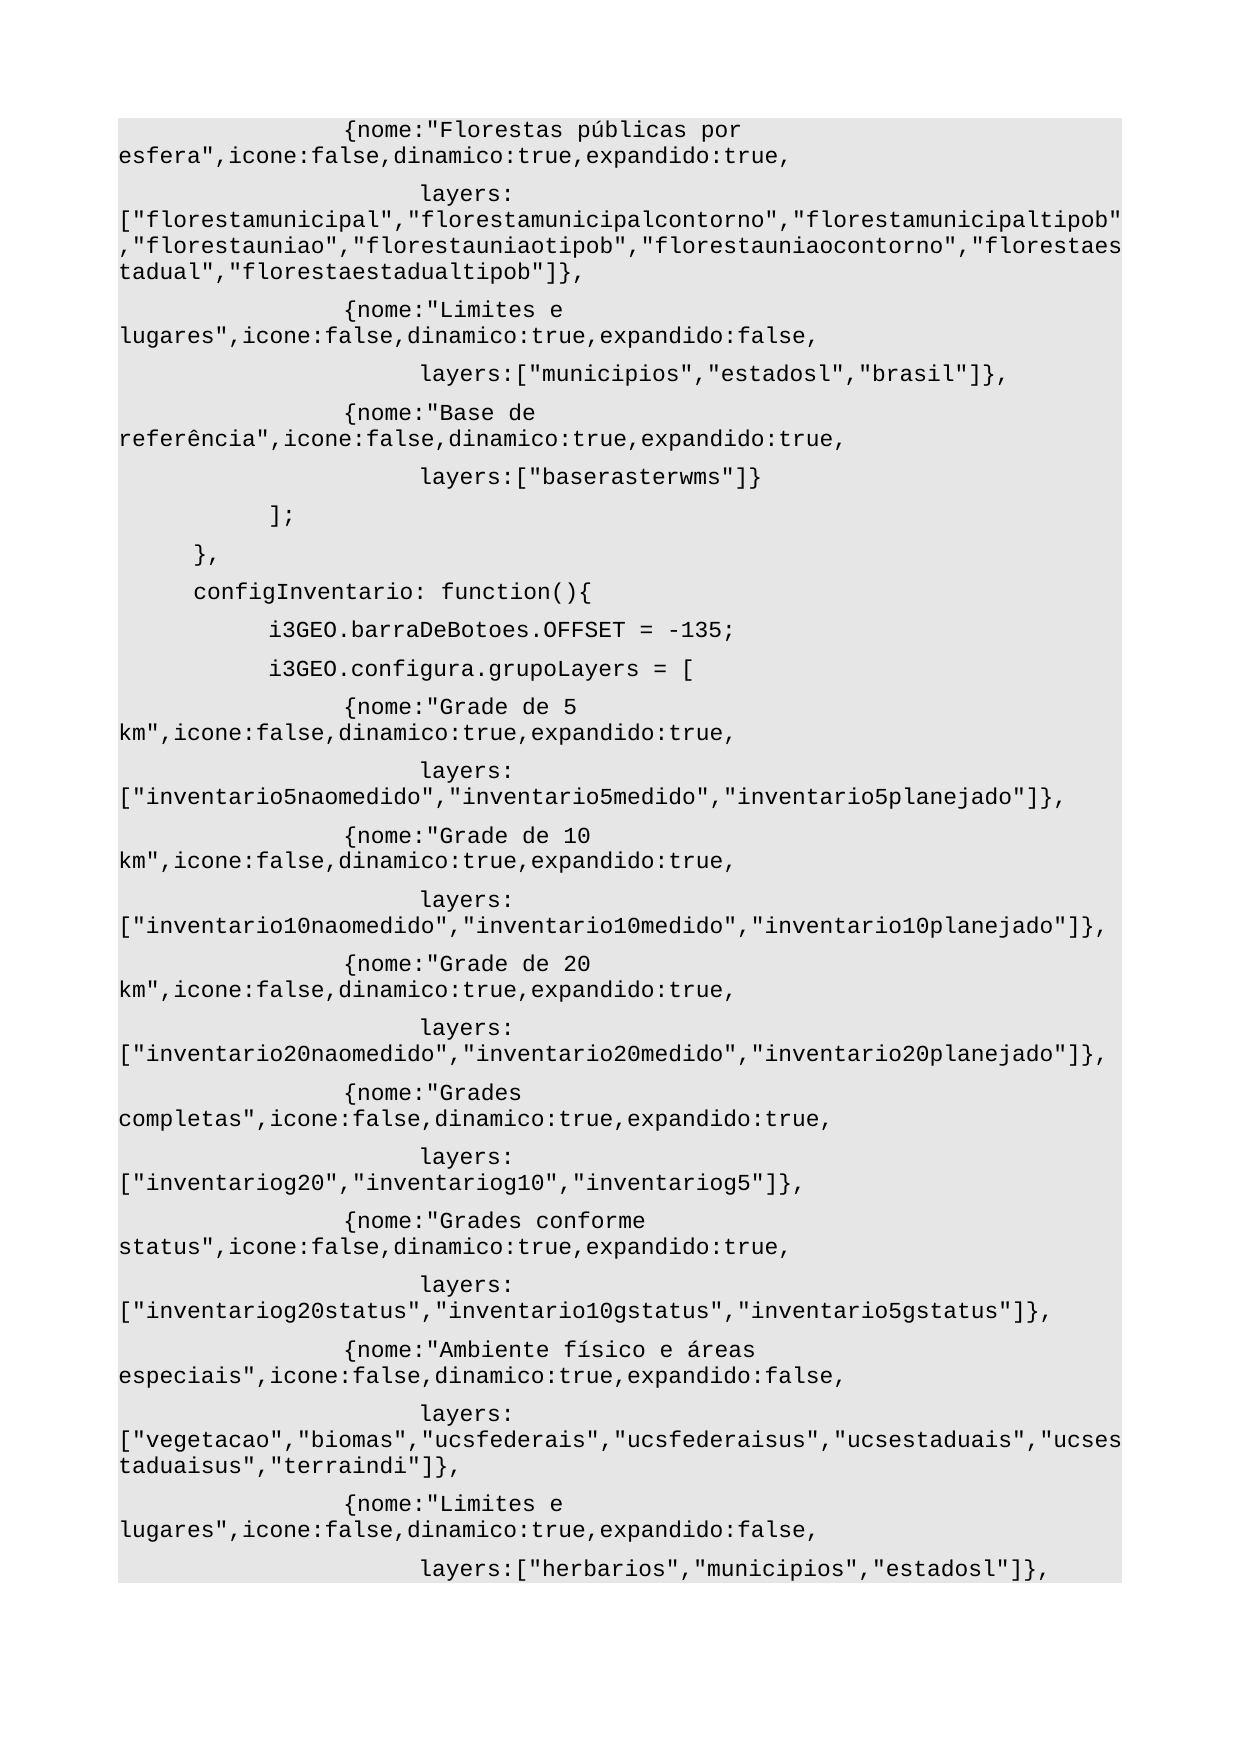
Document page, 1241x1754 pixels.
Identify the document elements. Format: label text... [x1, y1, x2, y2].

text {nome:"Grade de 5 km",icone:false,dinamico:true,expandido:true, [118, 695, 1122, 747]
text {nome:"Grade de 10 km",icone:false,dinamico:true,expandido:true, [118, 824, 1122, 876]
text layers:["vegetacao","biomas","ucsfederais","ucsfederaisus","ucsestaduais","ucsestaduaisus","terraindi"]}, [118, 1402, 1122, 1480]
text {nome:"Base de referência",icone:false,dinamico:true,expandido:true, [118, 401, 1122, 453]
text layers:["municipios","estadosl","brasil"]}, [118, 363, 1122, 389]
text {nome:"Limites e lugares",icone:false,dinamico:true,expandido:false, [118, 1493, 1122, 1544]
text layers:["herbarios","municipios","estadosl"]}, [118, 1557, 1122, 1583]
text layers:["baserasterwms"]} [118, 465, 1122, 491]
text layers:["inventariog20","inventariog10","inventariog5"]}, [118, 1145, 1122, 1197]
text layers:["inventario10naomedido","inventario10medido","inventario10planejado"]}, [118, 888, 1122, 940]
text layers:["florestamunicipal","florestamunicipalcontorno","florestamunicipaltipob","florestauniao","florestauniaotipob","florestauniaocontorno","florestaestadual","florestaestadualtipob"]}, [118, 182, 1122, 286]
text layers:["inventario5naomedido","inventario5medido","inventario5planejado"]}, [118, 760, 1122, 812]
text }, [118, 542, 1122, 568]
text {nome:"Grade de 20 km",icone:false,dinamico:true,expandido:true, [118, 952, 1122, 1004]
text layers:["inventario20naomedido","inventario20medido","inventario20planejado"]}, [118, 1017, 1122, 1069]
text {nome:"Grades completas",icone:false,dinamico:true,expandido:true, [118, 1081, 1122, 1133]
text i3GEO.barraDeBotoes.OFFSET = -135; [118, 619, 1122, 645]
text {nome:"Ambiente físico e áreas especiais",icone:false,dinamico:true,expandido:false, [118, 1338, 1122, 1390]
text configInventario: function(){ [118, 580, 1122, 606]
text layers:["inventariog20status","inventario10gstatus","inventario5gstatus"]}, [118, 1274, 1122, 1326]
text {nome:"Limites e lugares",icone:false,dinamico:true,expandido:false, [118, 298, 1122, 350]
text {nome:"Grades conforme status",icone:false,dinamico:true,expandido:true, [118, 1209, 1122, 1261]
text i3GEO.configura.grupoLayers = [ [118, 657, 1122, 683]
text ]; [118, 504, 1122, 530]
text {nome:"Florestas públicas por esfera",icone:false,dinamico:true,expandido:true, [118, 118, 1122, 170]
